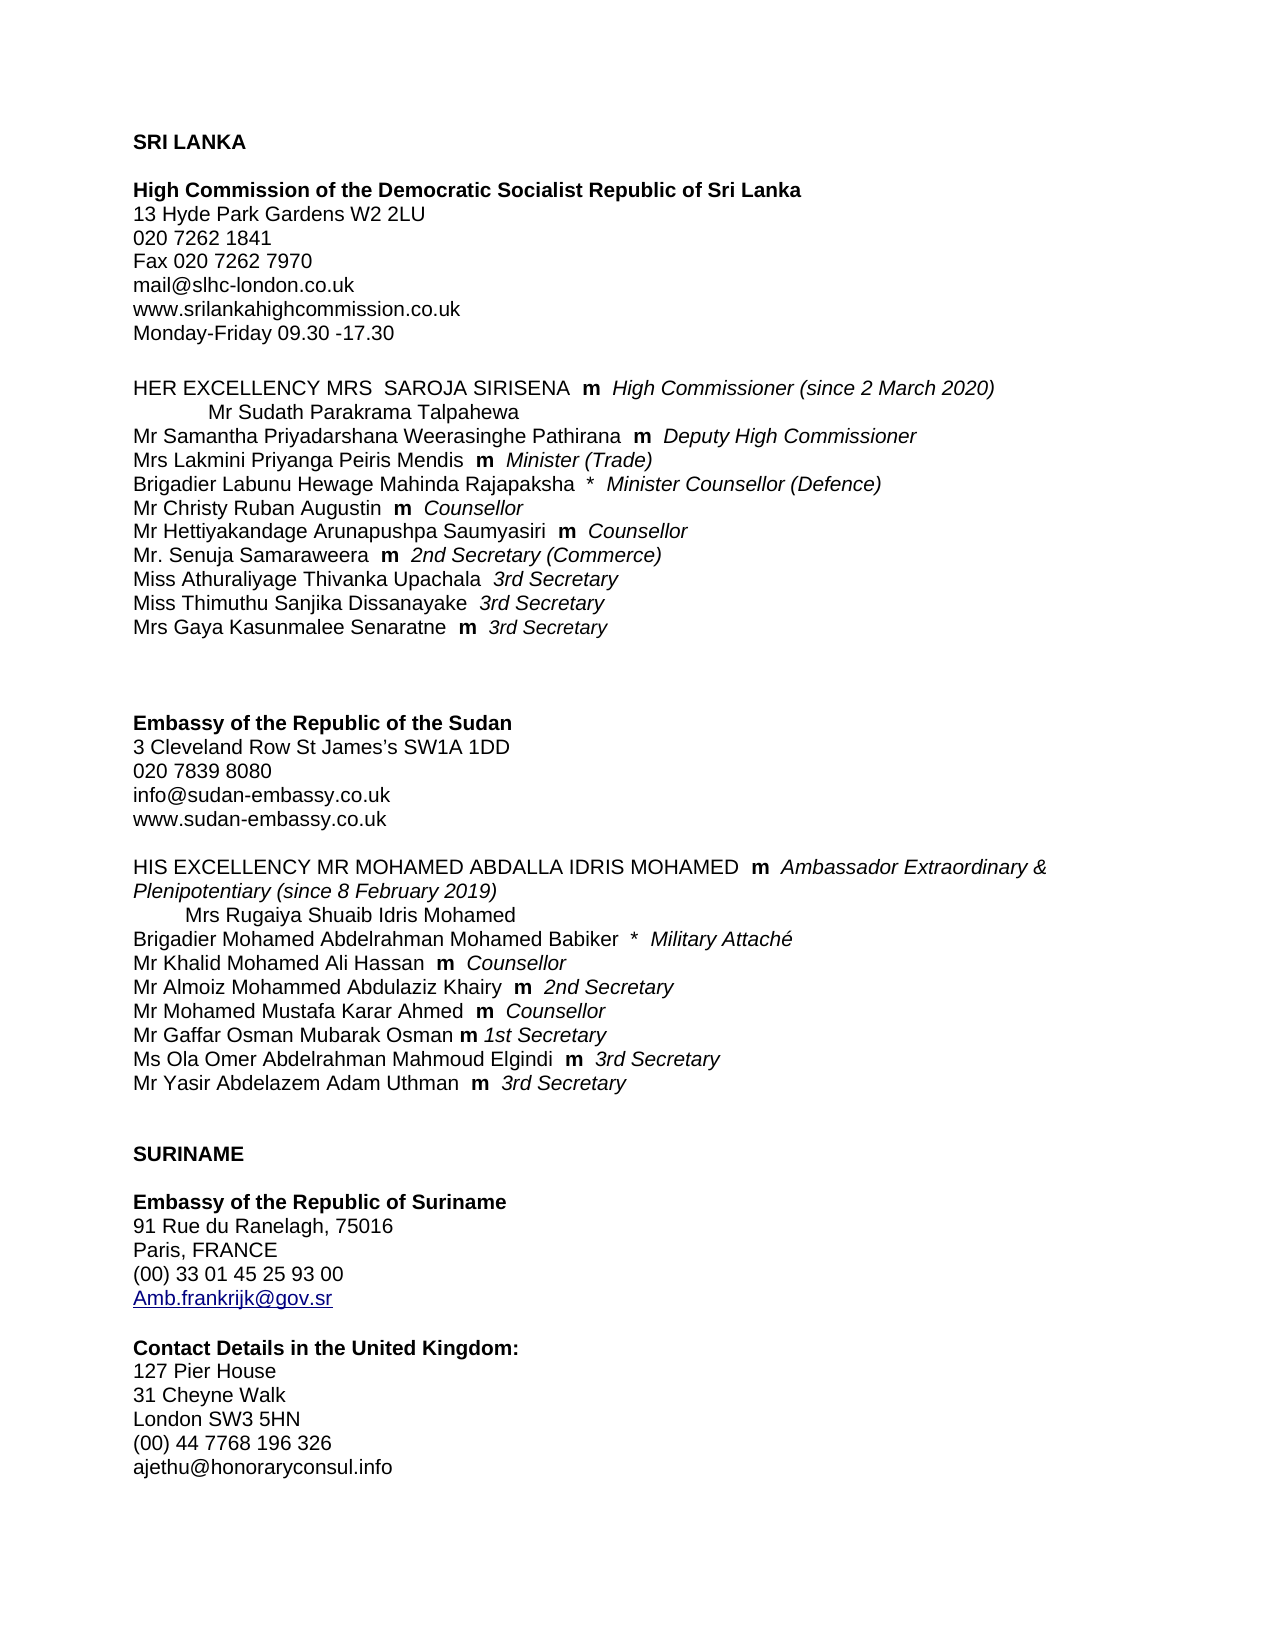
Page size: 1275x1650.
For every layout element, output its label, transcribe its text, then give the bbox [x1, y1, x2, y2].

text Mrs Lakmini Priyanga Peiris Mendis m Minister (Trade) [133, 447, 1181, 471]
text info@sudan-embassy.co.uk [133, 783, 1181, 807]
text (00) 44 7768 196 326 [133, 1431, 1181, 1455]
text 31 Cheyne Walk [133, 1383, 1181, 1407]
text Mr Gaffar Osman Mubarak Osman m 1st Secretary [133, 1022, 1181, 1046]
text Brigadier Mohamed Abdelrahman Mohamed Babiker * Military Attaché [133, 927, 1181, 951]
text Embassy of the Republic of the Sudan [133, 711, 1181, 735]
text Mr Samantha Priyadarshana Weerasinghe Pathirana m Deputy High Commissioner [133, 423, 1181, 447]
text Contact Details in the United Kingdom: [133, 1335, 1181, 1359]
text SURINAME [133, 1142, 1181, 1166]
text Miss Athuraliyage Thivanka Upachala 3rd Secretary [133, 567, 1181, 591]
text HER EXCELLENCY MRS SAROJA SIRISENA m High Commissioner (since 2 March 2020) [133, 376, 1181, 399]
text Mr Sudath Parakrama Talpahewa [133, 399, 1181, 423]
text www.sudan-embassy.co.uk [133, 807, 1181, 831]
text Mr Yasir Abdelazem Adam Uthman m 3rd Secretary [133, 1070, 1181, 1094]
text 3 Cleveland Row St James’s SW1A 1DD [133, 735, 1181, 759]
text 020 7839 8080 [133, 759, 1181, 783]
text Mrs Rugaiya Shuaib Idris Mohamed [133, 903, 1181, 927]
text Miss Thimuthu Sanjika Dissanayake 3rd Secretary [133, 591, 1181, 615]
text 91 Rue du Ranelagh, 75016 [133, 1214, 1181, 1238]
text 13 Hyde Park Gardens W2 2LU 020 7262 1841 Fax 020 7262 7970 mail@slhc-london.co.uk www.srilankahighcommission.co.uk Monday-Friday 09.30 -17.30 [133, 201, 1181, 376]
text Mr Christy Ruban Augustin m Counsellor [133, 495, 1181, 519]
text Paris, FRANCE [133, 1238, 1181, 1262]
subtitle SRI LANKA [133, 129, 1181, 153]
text Brigadier Labunu Hewage Mahinda Rajapaksha * Minister Counsellor (Defence) [133, 471, 1181, 495]
text Amb.frankrijk@gov.sr [133, 1286, 1181, 1310]
text ajethu@honoraryconsul.info [133, 1455, 1181, 1479]
text London SW3 5HN [133, 1407, 1181, 1431]
text Mr Hettiyakandage Arunapushpa Saumyasiri m Counsellor Mr. Senuja Samaraweera m 2nd Secretary (Commerce) [133, 519, 1181, 567]
text 127 Pier House [133, 1359, 1181, 1383]
text Ms Ola Omer Abdelrahman Mahmoud Elgindi m 3rd Secretary [133, 1046, 1181, 1070]
text Mr Almoiz Mohammed Abdulaziz Khairy m 2nd Secretary [133, 974, 1181, 998]
text HIS EXCELLENCY MR MOHAMED ABDALLA IDRIS MOHAMED m Ambassador Extraordinary & Plenipotentiary (since 8 February 2019) [133, 855, 1181, 903]
text Mrs Gaya Kasunmalee Senaratne m 3rd Secretary [133, 615, 1181, 639]
text (00) 33 01 45 25 93 00 [133, 1262, 1181, 1286]
text Mr Khalid Mohamed Ali Hassan m Counsellor [133, 951, 1181, 974]
text High Commission of the Democratic Socialist Republic of Sri Lanka [133, 177, 1181, 201]
text Mr Mohamed Mustafa Karar Ahmed m Counsellor [133, 998, 1181, 1022]
subtitle Embassy of the Republic of Suriname [133, 1190, 1181, 1214]
